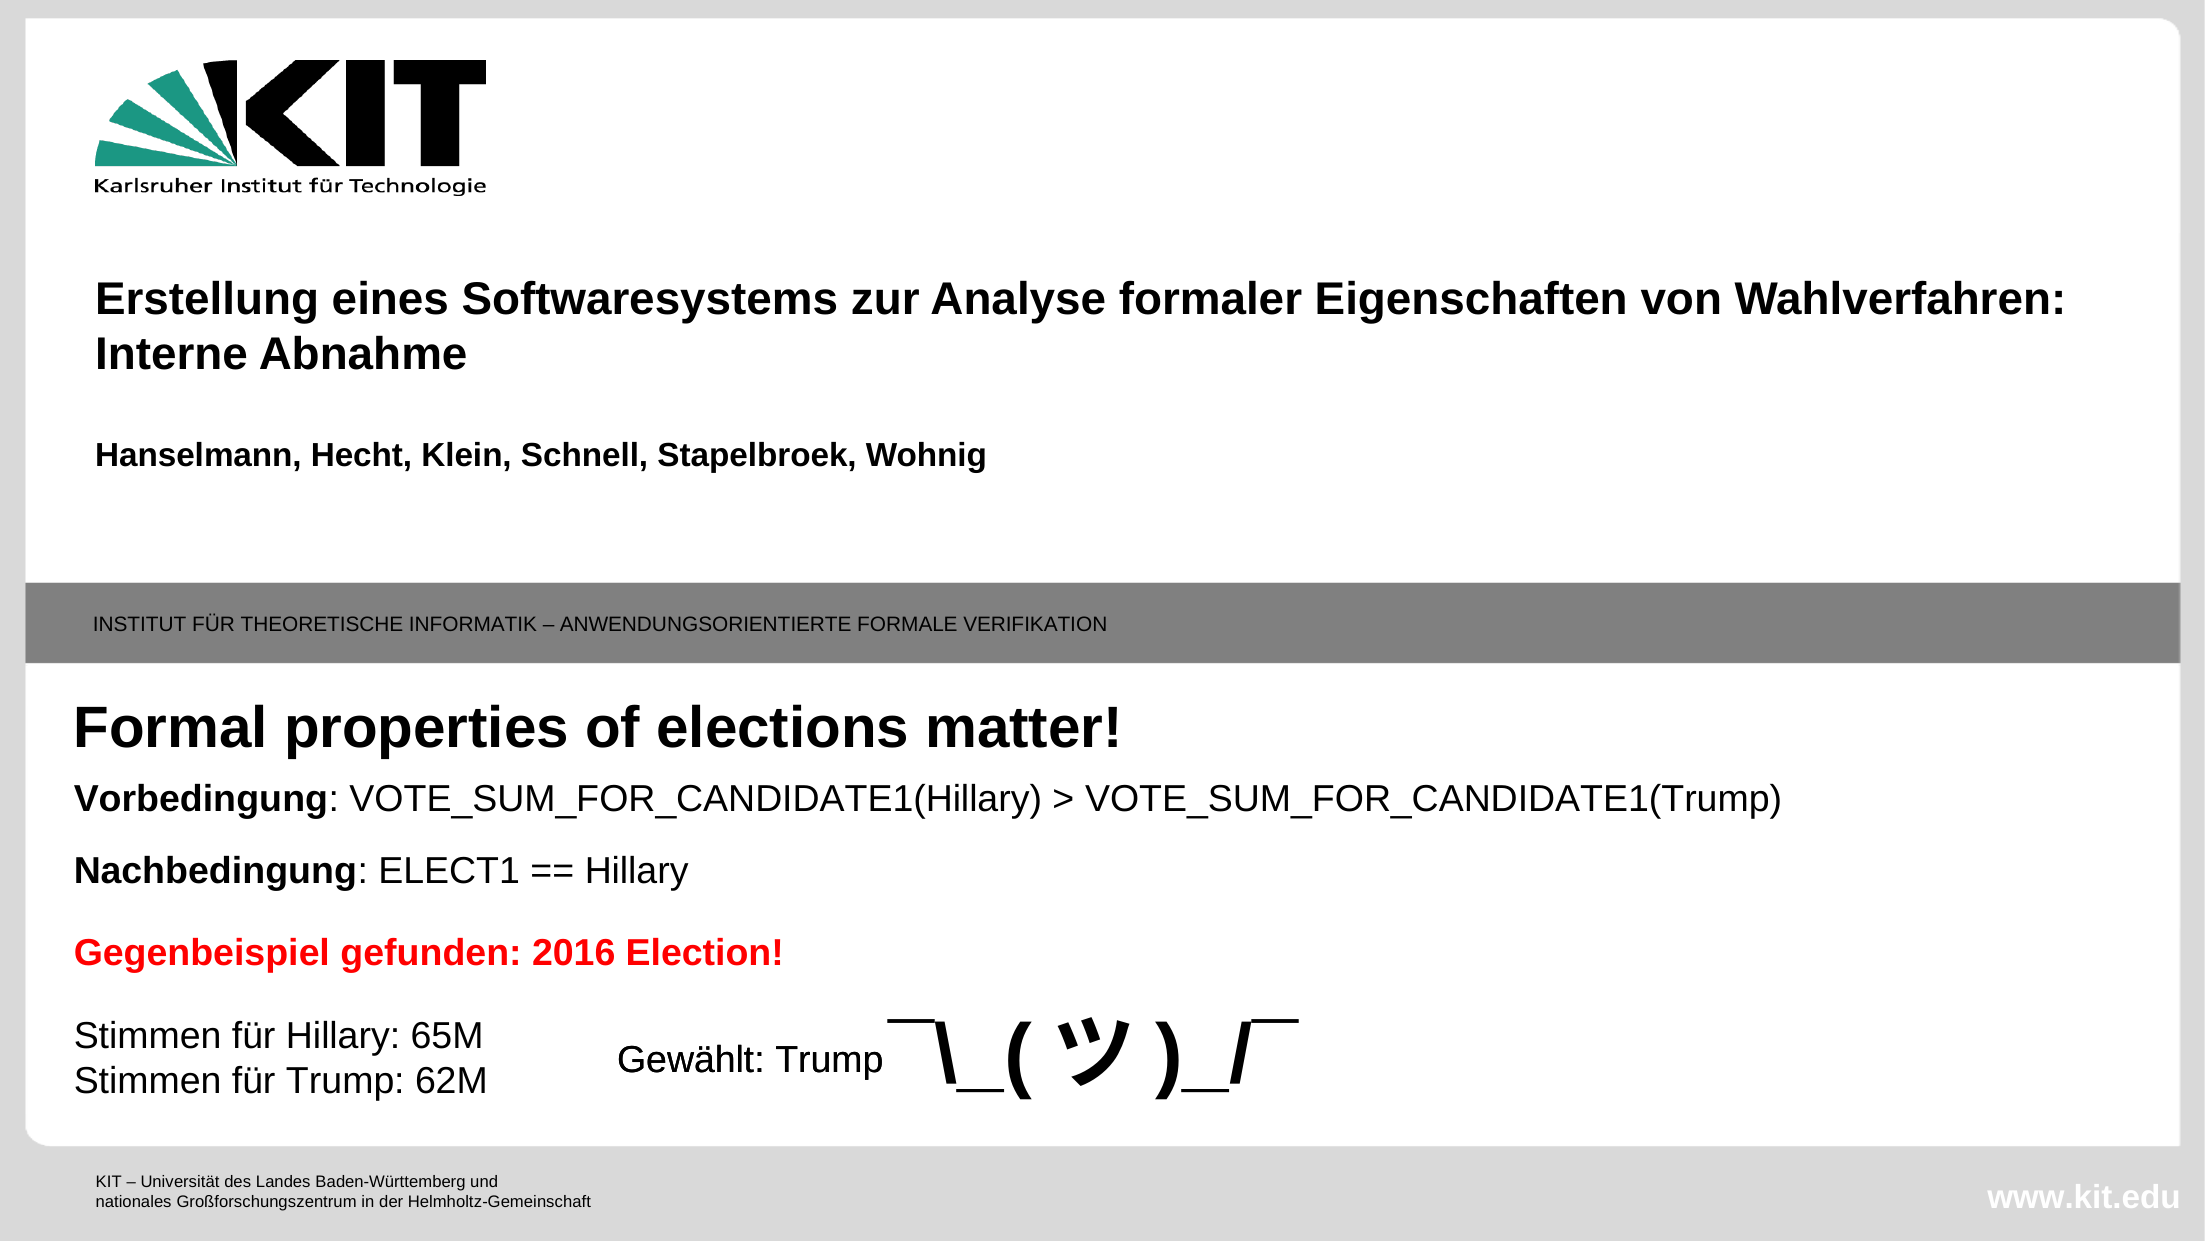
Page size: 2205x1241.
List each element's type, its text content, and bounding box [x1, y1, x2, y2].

picture [0, 0, 2205, 1241]
title Erstellung eines Softwaresystems zur Analyse formaler Eigenschaften von Wahlverfahren: Interne Abnahme Hanselmann, Hecht, Klein, Schnell, Stapelbroek, Wohnig [95, 268, 2118, 386]
